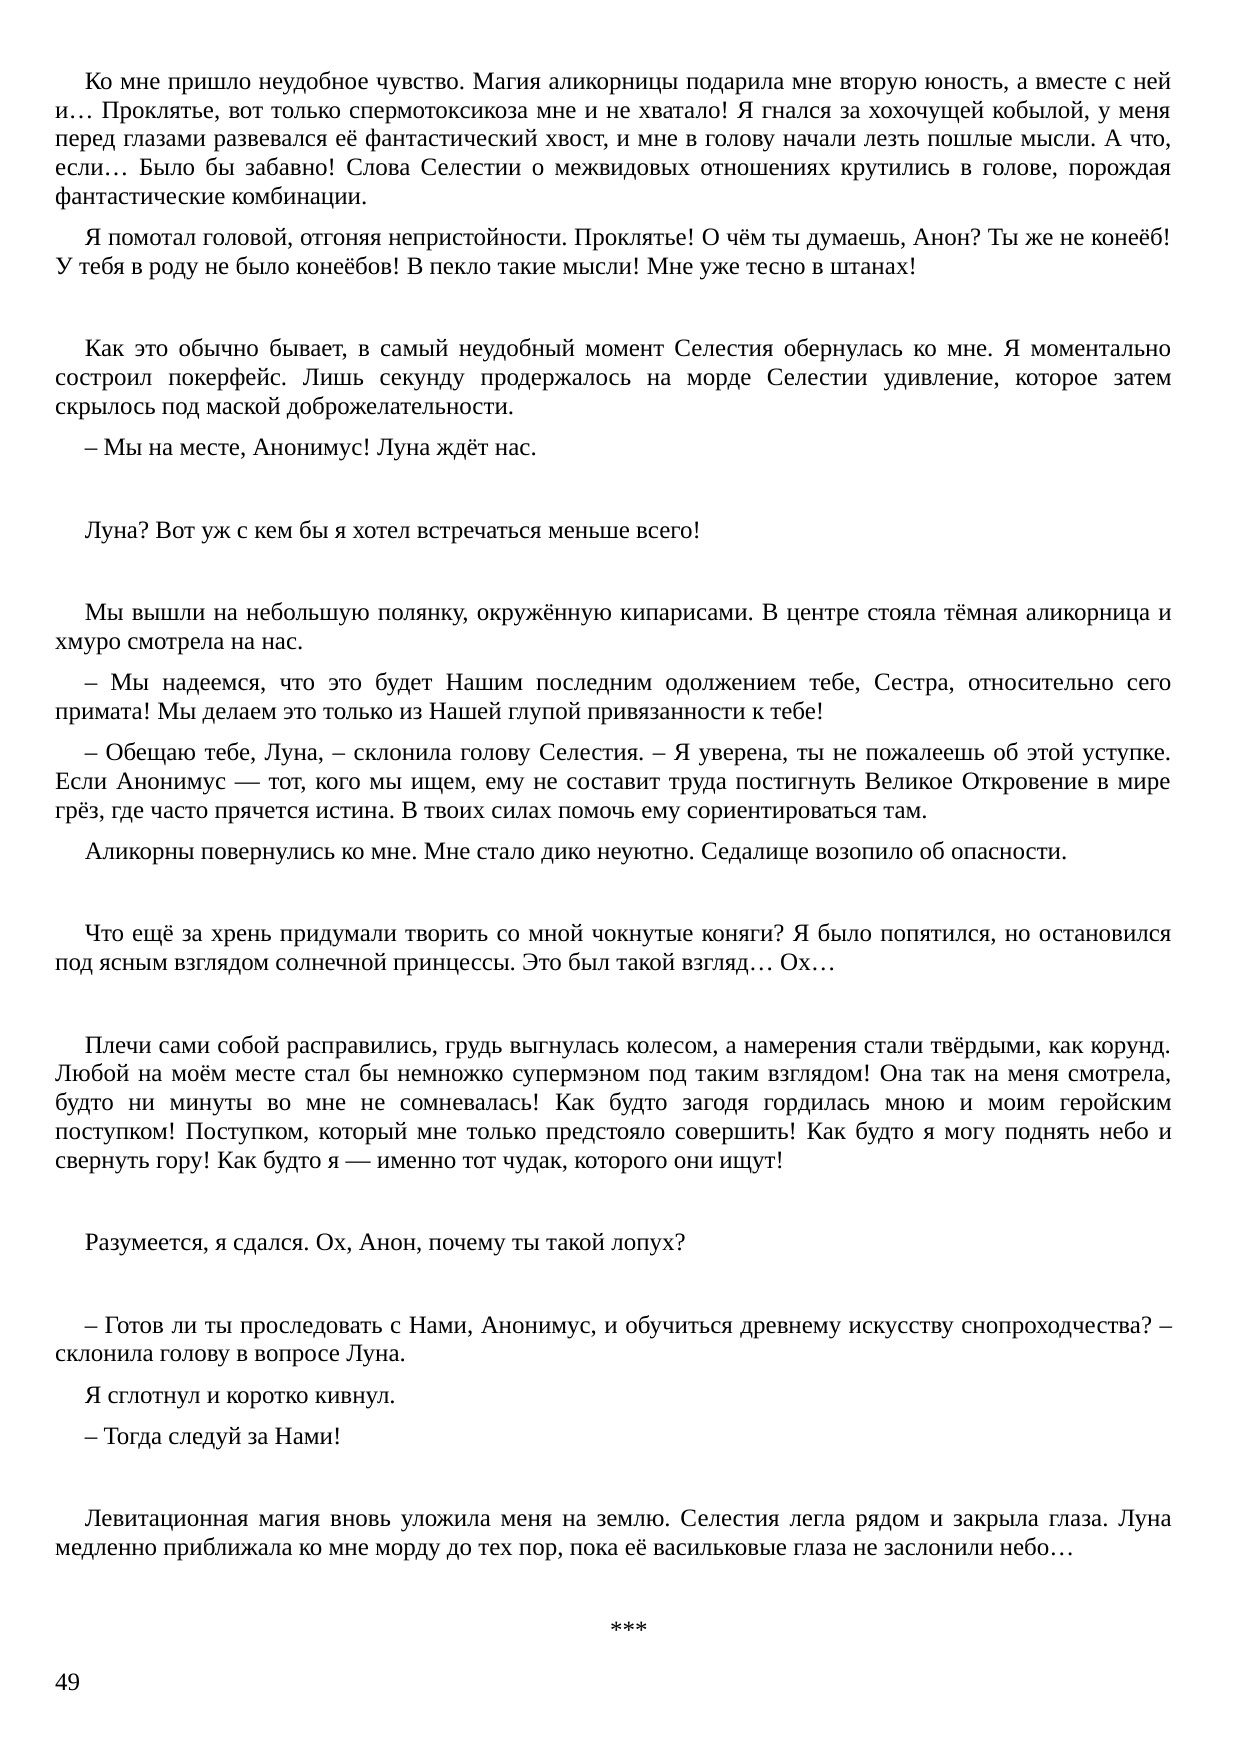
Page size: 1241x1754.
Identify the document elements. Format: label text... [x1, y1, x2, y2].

text Левитационная магия вновь уложила меня на землю. Селестия легла рядом и закрыла глаза. Луна медленно приближала ко мне морду до тех пор, пока её васильковые глаза не заслонили небо… [55, 1503, 1173, 1561]
text *** [55, 1615, 1173, 1643]
text Что ещё за хрень придумали творить со мной чокнутые коняги? Я было попятился, но остановился под ясным взглядом солнечной принцессы. Это был такой взгляд… Ох… [55, 918, 1173, 976]
text – Готов ли ты проследовать с Нами, Анонимус, и обучиться древнему искусству снопроходчества? – склонила голову в вопросе Луна. [55, 1310, 1173, 1367]
text – Тогда следуй за Нами! [55, 1421, 1173, 1450]
text Мы вышли на небольшую полянку, окружённую кипарисами. В центре стояла тёмная аликорница и хмуро смотрела на нас. [55, 597, 1173, 655]
text Луна? Вот уж с кем бы я хотел встречаться меньше всего! [55, 515, 1173, 543]
text – Мы надеемся, что это будет Нашим последним одолжением тебе, Сестра, относительно сего примата! Мы делаем это только из Нашей глупой привязанности к тебе! [55, 667, 1173, 725]
text Плечи сами собой расправились, грудь выгнулась колесом, а намерения стали твёрдыми, как корунд. Любой на моём месте стал бы немножко супермэном под таким взглядом! Она так на меня смотрела, будто ни минуты во мне не сомневалась! Как будто загодя гордилась мною и моим геройским поступком! Поступком, который мне только предстояло совершить! Как будто я могу поднять небо и свернуть гору! Как будто я — именно тот чудак, которого они ищут! [55, 1030, 1173, 1173]
text Разумеется, я сдался. Ох, Анон, почему ты такой лопух? [55, 1227, 1173, 1256]
text Ко мне пришло неудобное чувство. Магия аликорницы подарила мне вторую юность, а вместе с ней и… Проклятье, вот только спермотоксикоза мне и не хватало! Я гнался за хохочущей кобылой, у меня перед глазами развевался её фантастический хвост, и мне в голову начали лезть пошлые мысли. А что, если… Было бы забавно! Слова Селестии о межвидовых отношениях крутились в голове, порождая фантастические комбинации. [55, 66, 1173, 210]
text Аликорны повернулись ко мне. Мне стало дико неуютно. Седалище возопило об опасности. [55, 836, 1173, 865]
text – Обещаю тебе, Луна, – склонила голову Селестия. – Я уверена, ты не пожалеешь об этой уступке. Если Анонимус — тот, кого мы ищем, ему не составит труда постигнуть Великое Откровение в мире грёз, где часто прячется истина. В твоих силах помочь ему сориентироваться там. [55, 737, 1173, 823]
text Я сглотнул и коротко кивнул. [55, 1380, 1173, 1408]
text Я помотал головой, отгоняя непристойности. Проклятье! О чём ты думаешь, Анон? Ты же не конеёб! У тебя в роду не было конеёбов! В пекло такие мысли! Мне уже тесно в штанах! [55, 222, 1173, 280]
text Как это обычно бывает, в самый неудобный момент Селестия обернулась ко мне. Я моментально состроил покерфейс. Лишь секунду продержалось на морде Селестии удивление, которое затем скрылось под маской доброжелательности. [55, 333, 1173, 420]
text – Мы на месте, Анонимус! Луна ждёт нас. [55, 432, 1173, 461]
